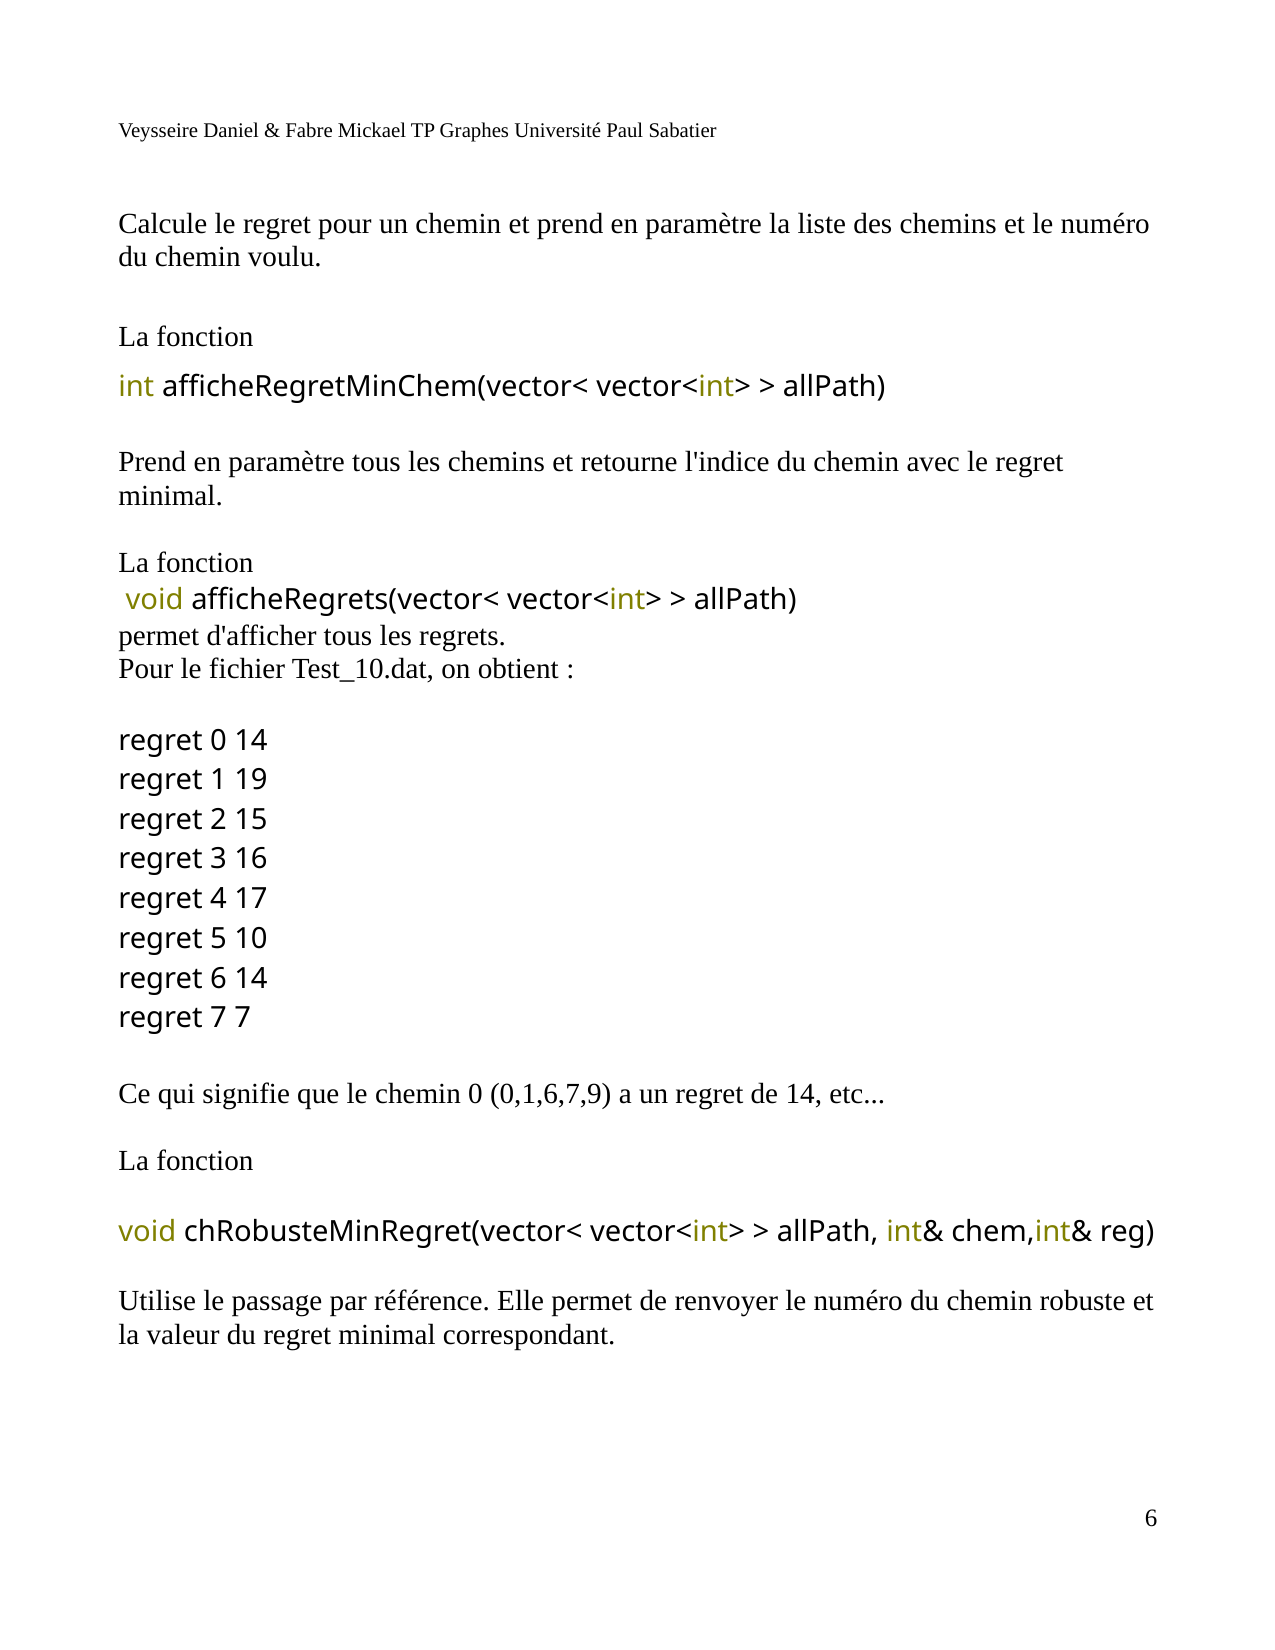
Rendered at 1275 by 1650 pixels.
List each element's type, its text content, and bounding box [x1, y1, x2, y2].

text regret 1 19 [118, 758, 1157, 798]
text void afficheRegrets(vector< vector<int> > allPath) [118, 578, 1157, 618]
text La fonction [118, 1143, 1157, 1177]
text regret 5 10 [118, 917, 1157, 957]
text regret 2 15 [118, 798, 1157, 838]
text permet d'afficher tous les regrets. [118, 618, 1157, 652]
text Prend en paramètre tous les chemins et retourne l'indice du chemin avec le regret minimal. [118, 444, 1157, 511]
text regret 7 7 [118, 997, 1157, 1036]
text regret 4 17 [118, 877, 1157, 917]
text Pour le fichier Test_10.dat, on obtient : [118, 652, 1157, 685]
text void chRobusteMinRegret(vector< vector<int> > allPath, int& chem,int& reg) [118, 1210, 1157, 1250]
text int afficheRegretMinChem(vector< vector<int> > allPath) [118, 365, 1157, 404]
text regret 6 14 [118, 957, 1157, 997]
text Utilise le passage par référence. Elle permet de renvoyer le numéro du chemin robuste et la valeur du regret minimal correspondant. [118, 1283, 1157, 1350]
text La fonction [118, 319, 1157, 352]
text regret 3 16 [118, 838, 1157, 877]
text regret 0 14 [118, 719, 1157, 758]
text Calcule le regret pour un chemin et prend en paramètre la liste des chemins et le numéro du chemin voulu. [118, 206, 1157, 273]
text La fonction [118, 545, 1157, 578]
text Ce qui signifie que le chemin 0 (0,1,6,7,9) a un regret de 14, etc... [118, 1076, 1157, 1109]
